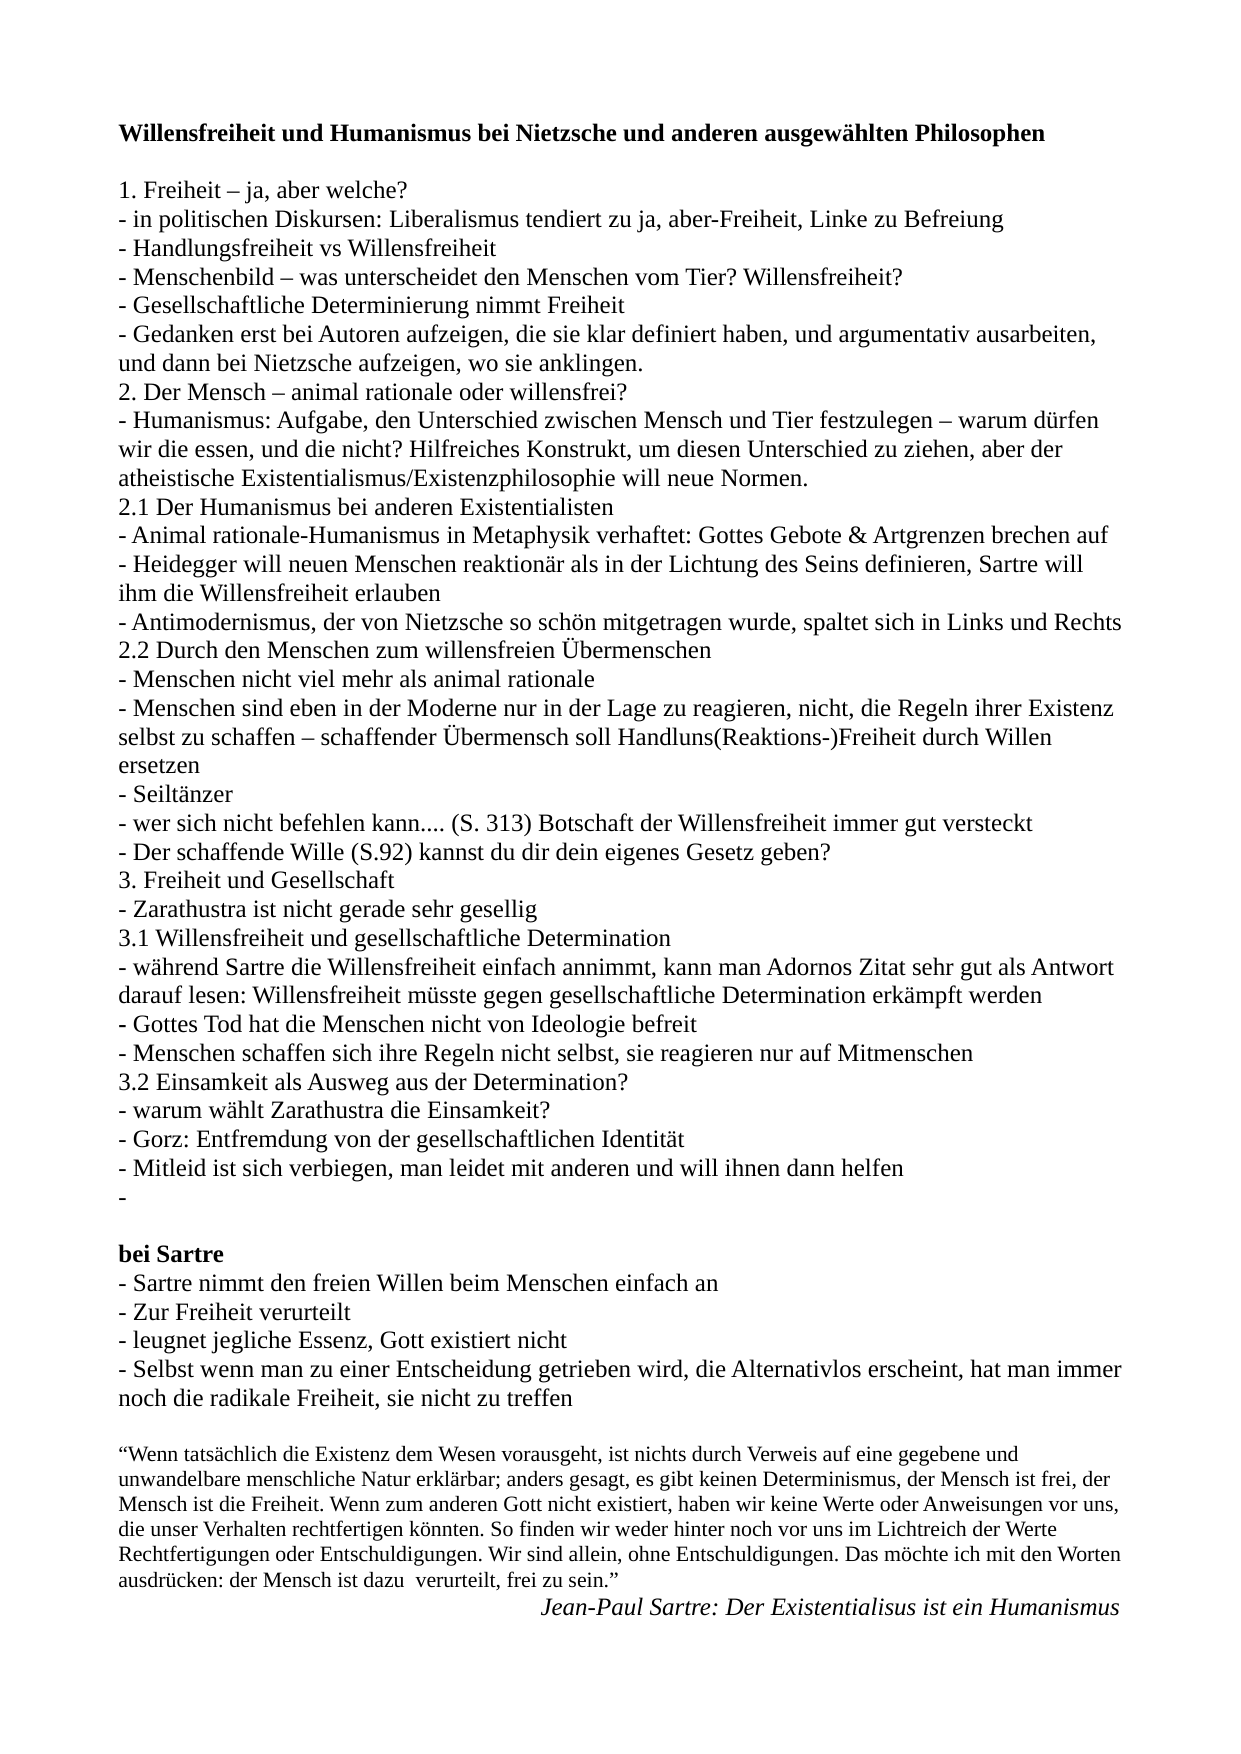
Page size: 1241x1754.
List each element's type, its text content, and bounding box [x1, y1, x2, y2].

text - Menschen schaffen sich ihre Regeln nicht selbst, sie reagieren nur auf Mitmenschen [118, 1038, 1122, 1067]
text - Antimodernismus, der von Nietzsche so schön mitgetragen wurde, spaltet sich in Links und Rechts [118, 607, 1122, 636]
text - Seiltänzer [118, 779, 1122, 808]
text 2.1 Der Humanismus bei anderen Existentialisten [118, 492, 1122, 521]
text - Der schaffende Wille (S.92) kannst du dir dein eigenes Gesetz geben? [118, 837, 1122, 866]
text - in politischen Diskursen: Liberalismus tendiert zu ja, aber-Freiheit, Linke zu Befreiung [118, 204, 1122, 233]
text bei Sartre [118, 1239, 1122, 1268]
text - Zur Freiheit verurteilt [118, 1297, 1122, 1326]
text - Gottes Tod hat die Menschen nicht von Ideologie befreit [118, 1009, 1122, 1038]
text - Mitleid ist sich verbiegen, man leidet mit anderen und will ihnen dann helfen [118, 1153, 1122, 1182]
text - Humanismus: Aufgabe, den Unterschied zwischen Mensch und Tier festzulegen – warum dürfen wir die essen, und die nicht? Hilfreiches Konstrukt, um diesen Unterschied zu ziehen, aber der atheistische Existentialismus/Existenzphilosophie will neue Normen. [118, 406, 1122, 492]
text - leugnet jegliche Essenz, Gott existiert nicht [118, 1326, 1122, 1354]
text - Menschenbild – was unterscheidet den Menschen vom Tier? Willensfreiheit? [118, 262, 1122, 291]
text 3.1 Willensfreiheit und gesellschaftliche Determination [118, 923, 1122, 952]
text 3.2 Einsamkeit als Ausweg aus der Determination? [118, 1067, 1122, 1096]
text - Sartre nimmt den freien Willen beim Menschen einfach an [118, 1268, 1122, 1297]
text - Zarathustra ist nicht gerade sehr gesellig [118, 894, 1122, 923]
text - Menschen nicht viel mehr als animal rationale [118, 664, 1122, 693]
text - wer sich nicht befehlen kann.... (S. 313) Botschaft der Willensfreiheit immer gut versteckt [118, 808, 1122, 837]
text - Heidegger will neuen Menschen reaktionär als in der Lichtung des Seins definieren, Sartre will ihm die Willensfreiheit erlauben [118, 549, 1122, 607]
text Jean-Paul Sartre: Der Existentialisus ist ein Humanismus [118, 1592, 1122, 1621]
text 2. Der Mensch – animal rationale oder willensfrei? [118, 377, 1122, 406]
text - Gesellschaftliche Determinierung nimmt Freiheit [118, 291, 1122, 319]
text 3. Freiheit und Gesellschaft [118, 866, 1122, 894]
text - warum wählt Zarathustra die Einsamkeit? [118, 1096, 1122, 1124]
text 1. Freiheit – ja, aber welche? [118, 176, 1122, 204]
text Willensfreiheit und Humanismus bei Nietzsche und anderen ausgewählten Philosophen [118, 118, 1122, 147]
text - Gorz: Entfremdung von der gesellschaftlichen Identität [118, 1124, 1122, 1153]
text - während Sartre die Willensfreiheit einfach annimmt, kann man Adornos Zitat sehr gut als Antwort darauf lesen: Willensfreiheit müsste gegen gesellschaftliche Determination erkämpft werden [118, 952, 1122, 1009]
text - [118, 1182, 1122, 1211]
text 2.2 Durch den Menschen zum willensfreien Übermenschen [118, 636, 1122, 664]
text - Gedanken erst bei Autoren aufzeigen, die sie klar definiert haben, und argumentativ ausarbeiten, und dann bei Nietzsche aufzeigen, wo sie anklingen. [118, 319, 1122, 377]
text - Animal rationale-Humanismus in Metaphysik verhaftet: Gottes Gebote & Artgrenzen brechen auf [118, 521, 1122, 549]
text - Menschen sind eben in der Moderne nur in der Lage zu reagieren, nicht, die Regeln ihrer Existenz selbst zu schaffen – schaffender Übermensch soll Handluns(Reaktions-)Freiheit durch Willen ersetzen [118, 693, 1122, 779]
text - Selbst wenn man zu einer Entscheidung getrieben wird, die Alternativlos erscheint, hat man immer noch die radikale Freiheit, sie nicht zu treffen [118, 1354, 1122, 1412]
text “Wenn tatsächlich die Existenz dem Wesen vorausgeht, ist nichts durch Verweis auf eine gegebene und unwandelbare menschliche Natur erklärbar; anders gesagt, es gibt keinen Determinismus, der Mensch ist frei, der Mensch ist die Freiheit. Wenn zum anderen Gott nicht existiert, haben wir keine Werte oder Anweisungen vor uns, die unser Verhalten rechtfertigen könnten. So finden wir weder hinter noch vor uns im Lichtreich der Werte Rechtfertigungen oder Entschuldigungen. Wir sind allein, ohne Entschuldigungen. Das möchte ich mit den Worten ausdrücken: der Mensch ist dazu verurteilt, frei zu sein.” [118, 1441, 1122, 1592]
text - Handlungsfreiheit vs Willensfreiheit [118, 233, 1122, 262]
